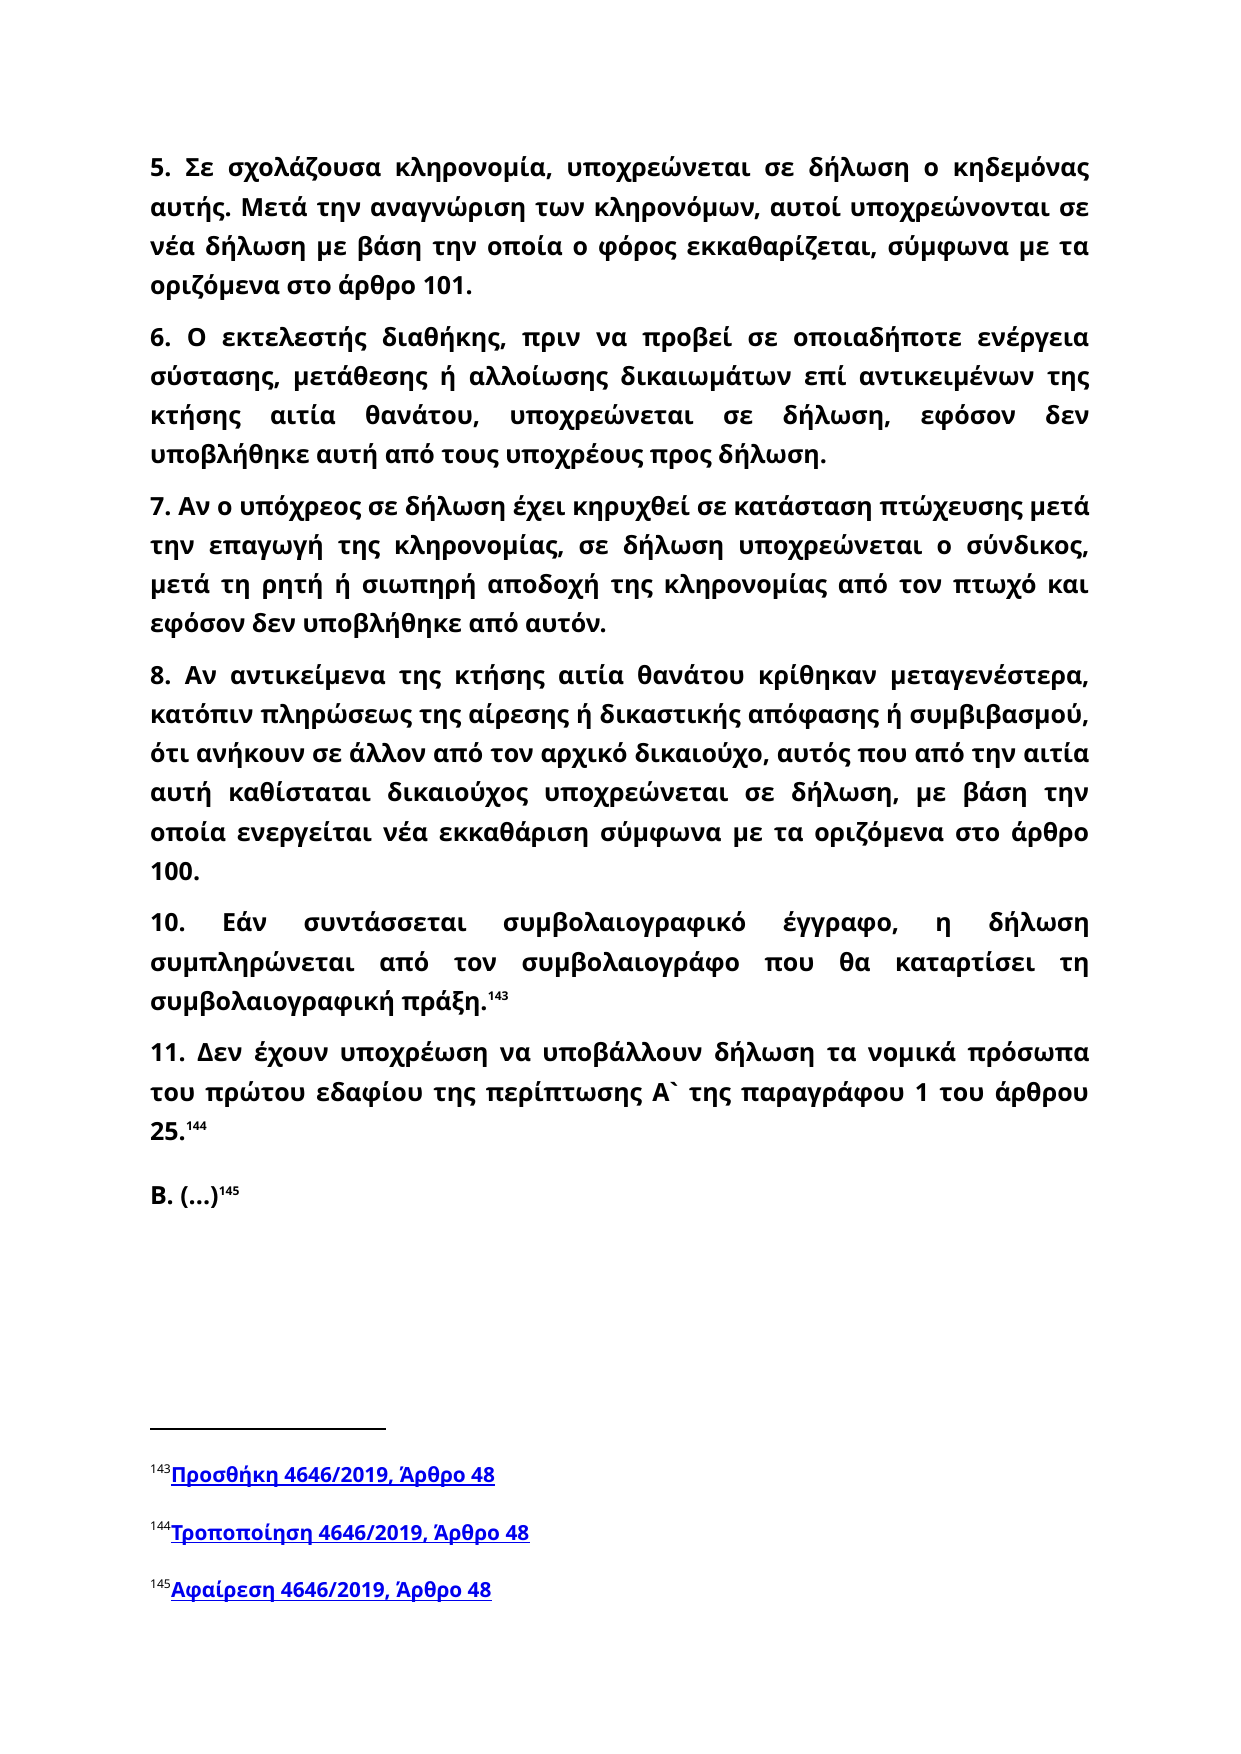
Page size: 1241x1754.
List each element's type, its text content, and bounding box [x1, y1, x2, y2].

text Προσθήκη 4646/2019, Άρθρο 48 [150, 1460, 1090, 1489]
text 7. Αν ο υπόχρεος σε δήλωση έχει κηρυχθεί σε κατάσταση πτώχευσης μετά την επαγωγή της κληρονομίας, σε δήλωση υποχρεώνεται ο σύνδικος, μετά τη ρητή ή σιωπηρή αποδοχή της κληρονομίας από τον πτωχό και εφόσον δεν υποβλήθηκε από αυτόν. [150, 488, 1090, 640]
text 11. Δεν έχουν υποχρέωση να υποβάλλουν δήλωση τα νομικά πρόσωπα του πρώτου εδαφίου της περίπτωσης Α` της παραγράφου 1 του άρθρου 25. [150, 1035, 1090, 1147]
text Τροποποίηση 4646/2019, Άρθρο 48 [150, 1518, 1090, 1546]
text Αφαίρεση 4646/2019, Άρθρο 48 [150, 1576, 1090, 1604]
text 8. Αν αντικείμενα της κτήσης αιτία θανάτου κρίθηκαν μεταγενέστερα, κατόπιν πληρώσεως της αίρεσης ή δικαστικής απόφασης ή συμβιβασμού, ότι ανήκουν σε άλλον από τον αρχικό δικαιούχο, αυτός που από την αιτία αυτή καθίσταται δικαιούχος υποχρεώνεται σε δήλωση, με βάση την οποία ενεργείται νέα εκκαθάριση σύμφωνα με τα οριζόμενα στο άρθρο 100. [150, 657, 1090, 887]
text 6. Ο εκτελεστής διαθήκης, πριν να προβεί σε οποιαδήποτε ενέργεια σύστασης, μετάθεσης ή αλλοίωσης δικαιωμάτων επί αντικειμένων της κτήσης αιτία θανάτου, υποχρεώνεται σε δήλωση, εφόσον δεν υποβλήθηκε αυτή από τους υποχρέους προς δήλωση. [150, 319, 1090, 471]
text 5. Σε σχολάζουσα κληρονομία, υποχρεώνεται σε δήλωση ο κηδεμόνας αυτής. Μετά την αναγνώριση των κληρονόμων, αυτοί υποχρεώνονται σε νέα δήλωση με βάση την οποία ο φόρος εκκαθαρίζεται, σύμφωνα με τα οριζόμενα στο άρθρο 101. [150, 150, 1090, 302]
text 10. Εάν συντάσσεται συμβολαιογραφικό έγγραφο, η δήλωση συμπληρώνεται από τον συμβολαιογράφο που θα καταρτίσει τη συμβολαιογραφική πράξη. [150, 905, 1090, 1017]
text Β. (...) [150, 1177, 1090, 1212]
